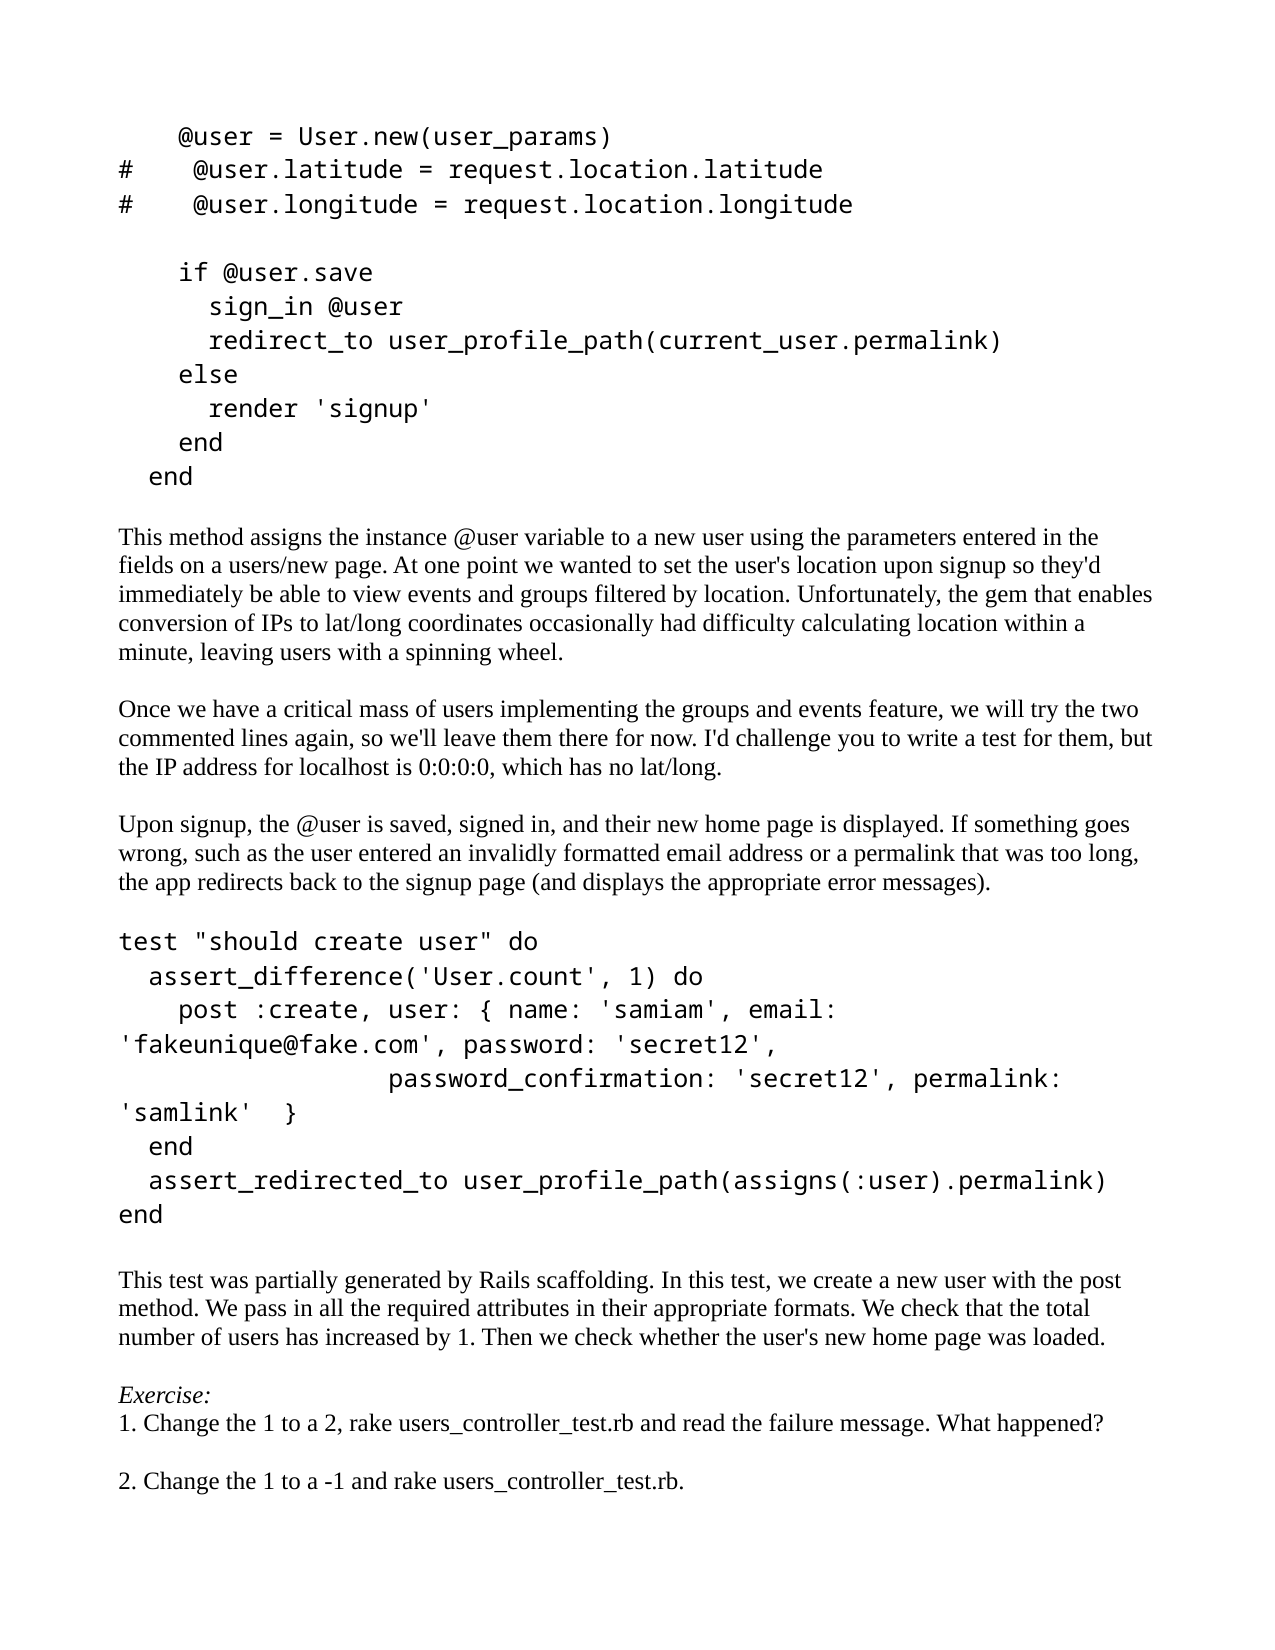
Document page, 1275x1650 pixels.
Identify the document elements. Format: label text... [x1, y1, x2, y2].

text This method assigns the instance @user variable to a new user using the parameters entered in the fields on a users/new page. At one point we wanted to set the user's location upon signup so they'd immediately be able to view events and groups filtered by location. Unfortunately, the gem that enables conversion of IPs to lat/long coordinates occasionally had difficulty calculating location within a minute, leaving users with a spinning wheel. [118, 522, 1157, 665]
text This test was partially generated by Rails scaffolding. In this test, we create a new user with the post method. We pass in all the required attributes in their appropriate formats. We check that the total number of users has increased by 1. Then we check whether the user's new home page was loaded. [118, 1265, 1157, 1351]
text 2. Change the 1 to a -1 and rake users_controller_test.rb. [118, 1466, 1157, 1495]
text @user = User.new(user_params) [118, 118, 1157, 152]
text end [118, 425, 1157, 459]
text # @user.longitude = request.location.longitude [118, 186, 1157, 220]
text end [118, 1197, 1157, 1231]
text 1. Change the 1 to a 2, rake users_controller_test.rb and read the failure message. What happened? [118, 1408, 1157, 1437]
text # @user.latitude = request.location.latitude [118, 152, 1157, 186]
text assert_redirected_to user_profile_path(assigns(:user).permalink) [118, 1162, 1157, 1197]
text end [118, 1128, 1157, 1162]
text password_confirmation: 'secret12', permalink: 'samlink' } [118, 1060, 1157, 1128]
text Once we have a critical mass of users implementing the groups and events feature, we will try the two commented lines again, so we'll leave them there for now. I'd challenge you to write a test for them, but the IP address for localhost is 0:0:0:0, which has no lat/long. [118, 694, 1157, 780]
text Exercise: [118, 1380, 1157, 1408]
text assert_difference('User.count', 1) do [118, 958, 1157, 992]
text post :create, user: { name: 'samiam', email: 'fakeunique@fake.com', password: 'secret12', [118, 992, 1157, 1060]
text Upon signup, the @user is saved, signed in, and their new home page is displayed. If something goes wrong, such as the user entered an invalidly formatted email address or a permalink that was too long, the app redirects back to the signup page (and displays the appropriate error messages). [118, 809, 1157, 895]
text sign_in @user [118, 288, 1157, 322]
text end [118, 459, 1157, 493]
text if @user.save [118, 254, 1157, 288]
text redirect_to user_profile_path(current_user.permalink) [118, 322, 1157, 357]
text else [118, 357, 1157, 391]
text render 'signup' [118, 391, 1157, 425]
text test "should create user" do [118, 924, 1157, 958]
